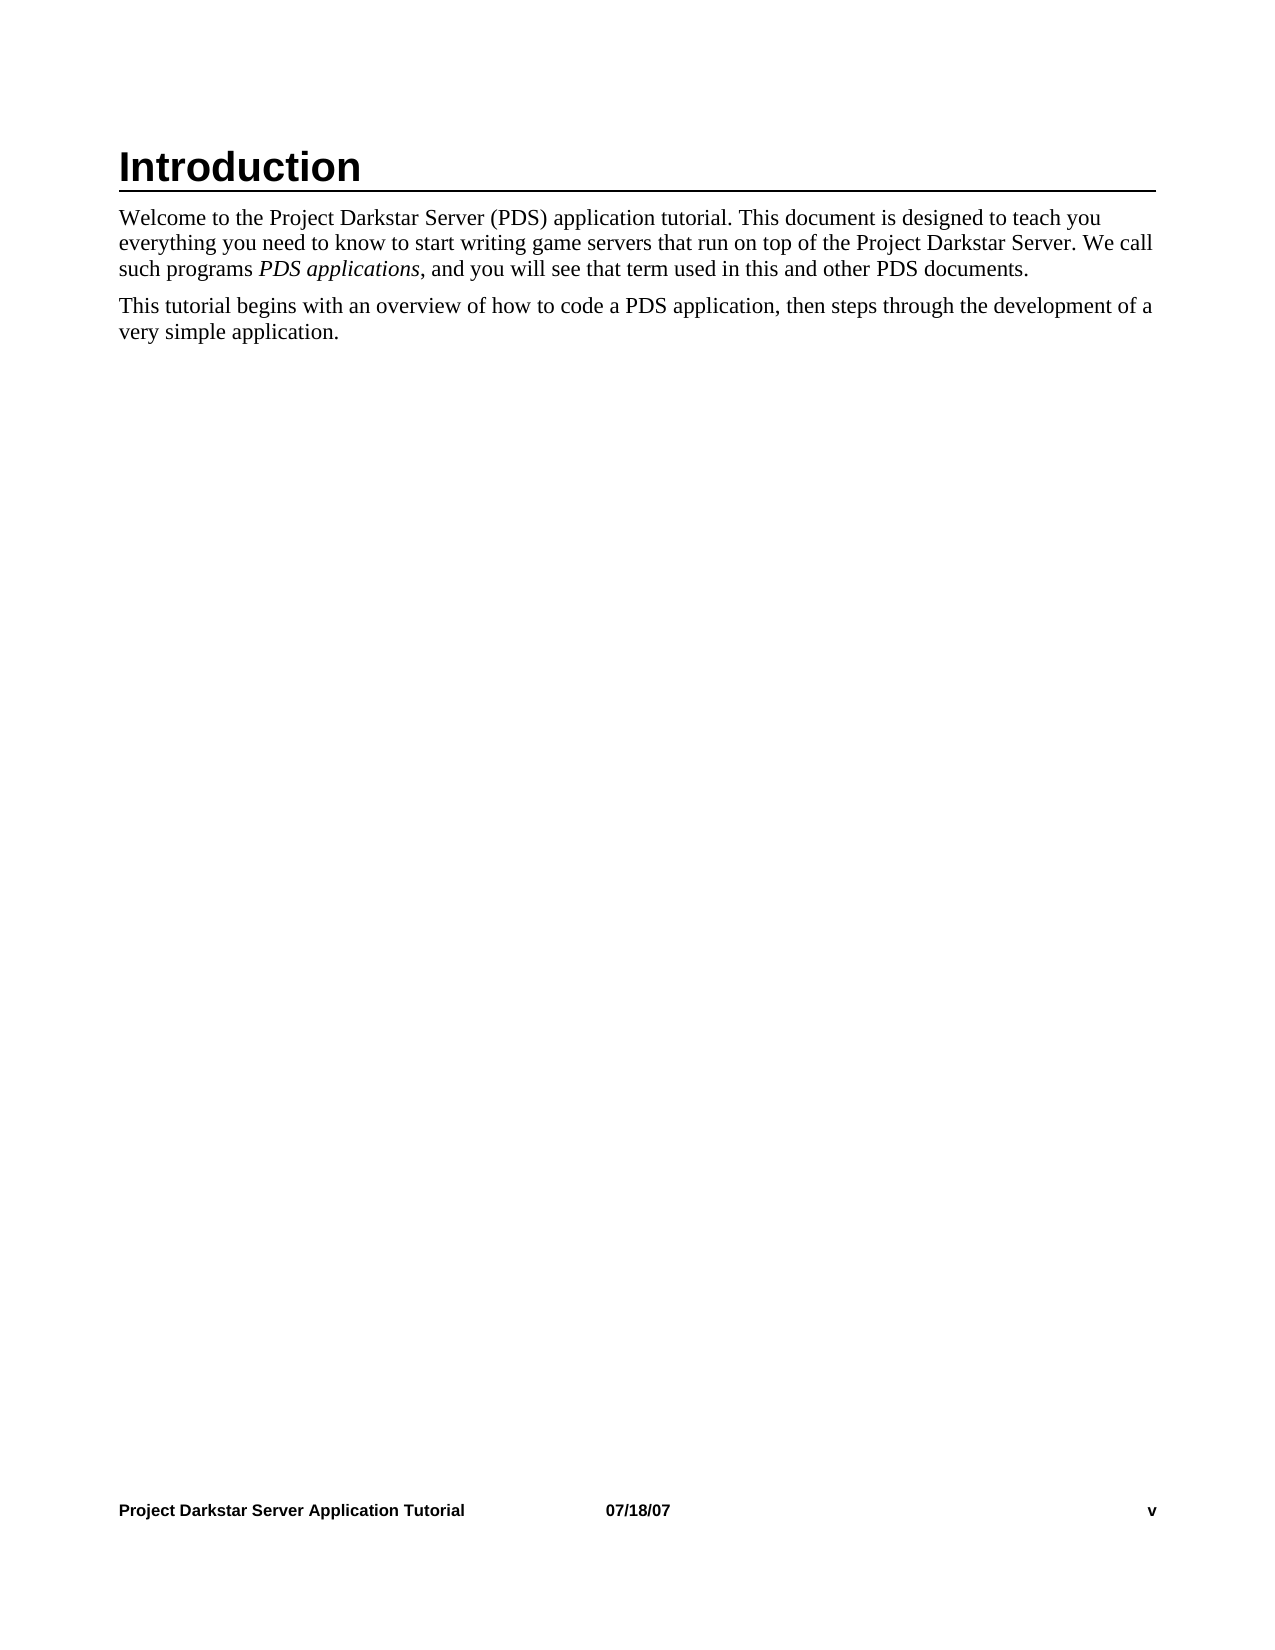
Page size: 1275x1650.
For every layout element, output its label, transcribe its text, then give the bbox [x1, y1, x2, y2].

text This tutorial begins with an overview of how to code a PDS application, then steps through the development of a very simple application. [118, 293, 1156, 344]
subtitle Introduction [118, 143, 1156, 192]
text Welcome to the Project Darkstar Server (PDS) application tutorial. This document is designed to teach you everything you need to know to start writing game servers that run on top of the Project Darkstar Server. We call such programs PDS applications, and you will see that term used in this and other PDS documents. [118, 205, 1156, 281]
